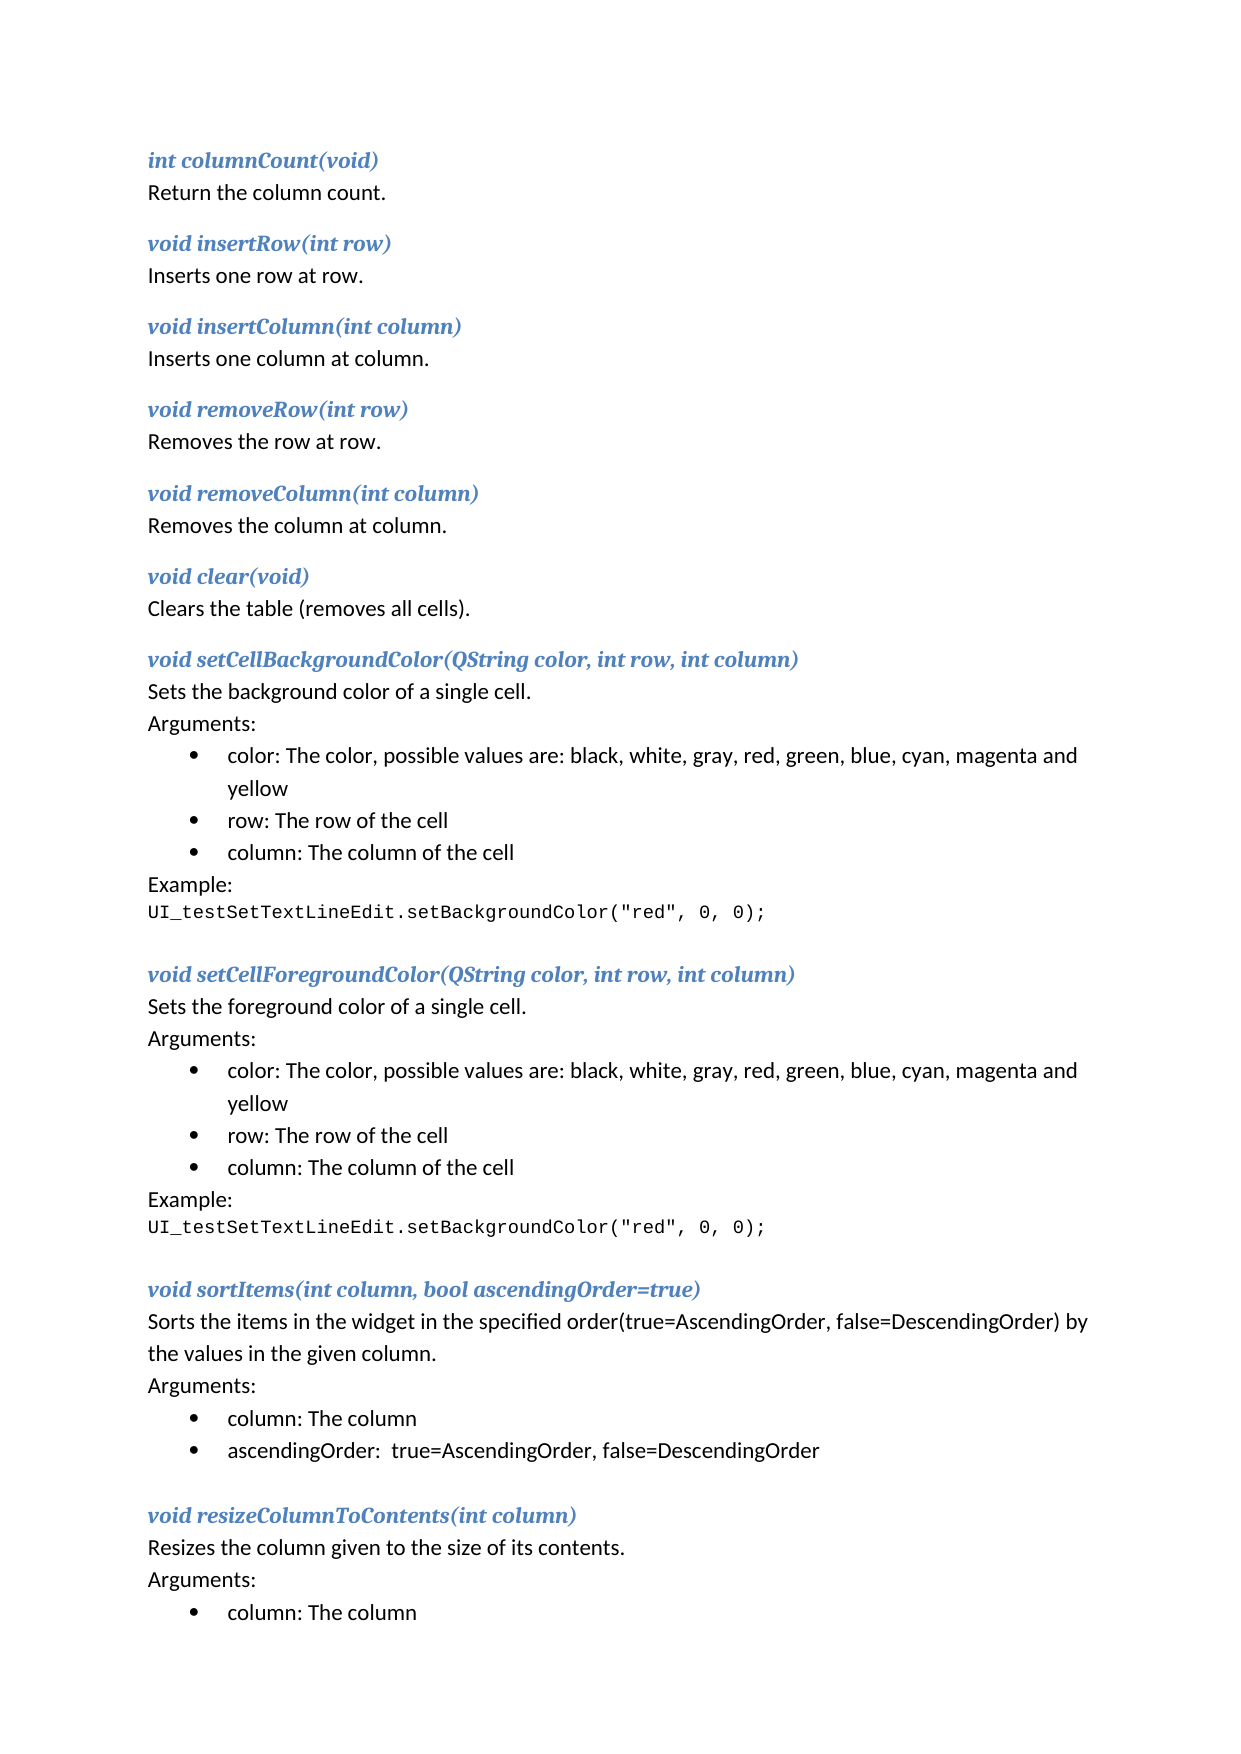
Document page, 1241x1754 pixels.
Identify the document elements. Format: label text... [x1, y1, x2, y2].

text UI_testSetTextLineEdit.setBackgroundColor("red", 0, 0); [148, 902, 1093, 924]
list color: The color, possible values are: black, white, gray, red, green, blue, cyan, magenta and yellow [190, 742, 1093, 802]
list row: The row of the cell [190, 806, 1093, 834]
text Arguments: [148, 1024, 1093, 1052]
text Inserts one row at row. [148, 261, 1093, 289]
text Return the column count. [148, 178, 1093, 206]
text Removes the row at row. [148, 427, 1093, 456]
text Example: [148, 1185, 1093, 1213]
list column: The column [190, 1598, 1093, 1626]
text Clears the table (removes all cells). [148, 594, 1093, 622]
list column: The column of the cell [190, 1153, 1093, 1181]
text Removes the column at column. [148, 511, 1093, 539]
subtitle void resizeColumnToContents(int column) [148, 1503, 1093, 1529]
text Sets the foreground color of a single cell. [148, 992, 1093, 1020]
subtitle void sortItems(int column, bool ascendingOrder=true) [148, 1277, 1093, 1303]
text Arguments: [148, 709, 1093, 737]
list color: The color, possible values are: black, white, gray, red, green, blue, cyan, magenta and yellow [190, 1057, 1093, 1117]
text Sets the background color of a single cell. [148, 677, 1093, 705]
subtitle void insertColumn(int column) [148, 314, 1093, 340]
text Arguments: [148, 1566, 1093, 1594]
text UI_testSetTextLineEdit.setBackgroundColor("red", 0, 0); [148, 1217, 1093, 1239]
subtitle void removeColumn(int column) [148, 481, 1093, 507]
subtitle void removeRow(int row) [148, 397, 1093, 424]
subtitle void clear(void) [148, 564, 1093, 590]
text Inserts one column at column. [148, 344, 1093, 372]
list ascendingOrder: true=AscendingOrder, false=DescendingOrder [190, 1436, 1093, 1464]
text Example: [148, 870, 1093, 898]
list column: The column of the cell [190, 838, 1093, 866]
text Arguments: [148, 1372, 1093, 1399]
subtitle void setCellBackgroundColor(QString color, int row, int column) [148, 647, 1093, 673]
list column: The column [190, 1404, 1093, 1432]
text Resizes the column given to the size of its contents. [148, 1533, 1093, 1561]
subtitle void insertRow(int row) [148, 231, 1093, 257]
list row: The row of the cell [190, 1121, 1093, 1149]
text Sorts the items in the widget in the specified order(true=AscendingOrder, false=DescendingOrder) by the values in the given column. [148, 1307, 1093, 1367]
subtitle int columnCount(void) [148, 148, 1093, 174]
subtitle void setCellForegroundColor(QString color, int row, int column) [148, 962, 1093, 988]
